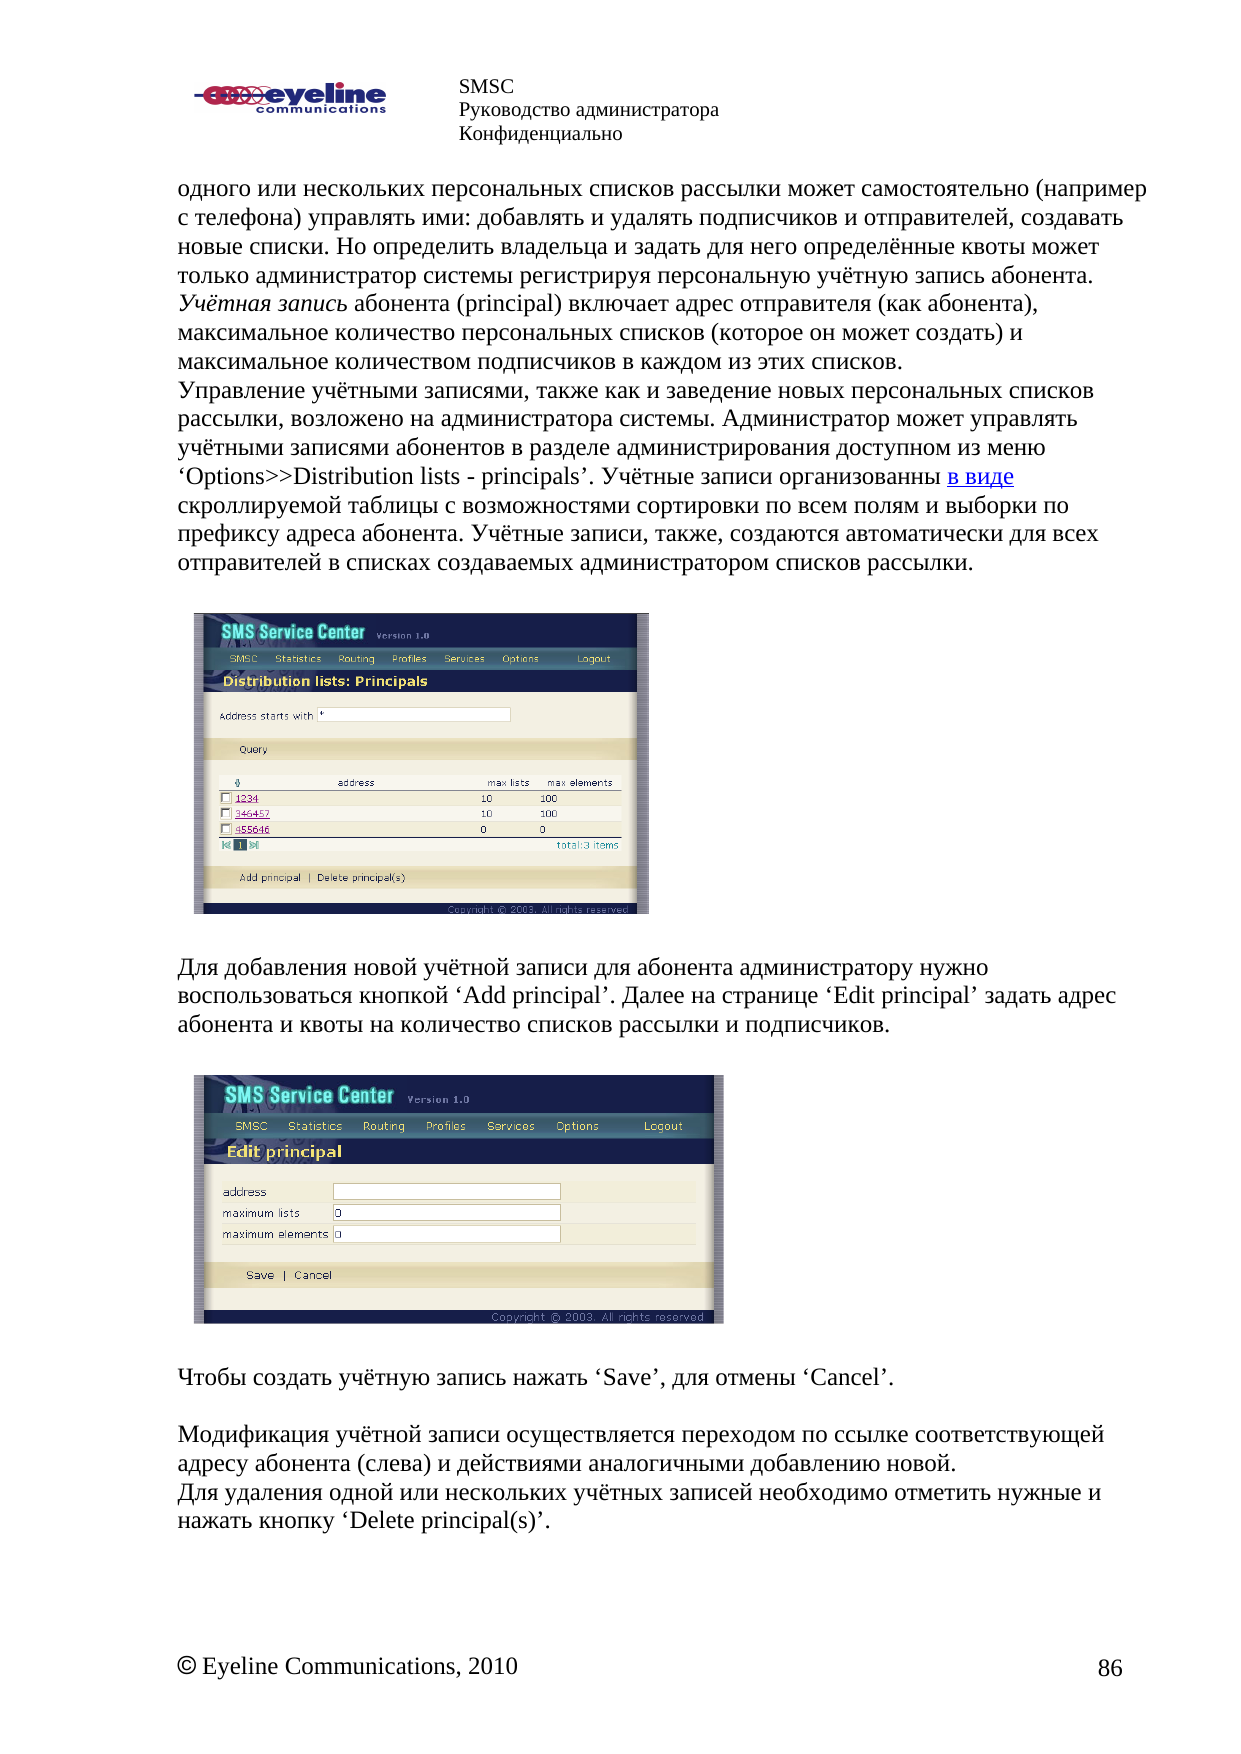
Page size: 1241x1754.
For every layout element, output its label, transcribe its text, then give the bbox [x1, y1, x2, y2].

text Учётная запись абонента (principal) включает адрес отправителя (как абонента), максимальное количество персональных списков (которое он может создать) и максимальное количеством подписчиков в каждом из этих списков. [177, 288, 1152, 375]
text одного или нескольких персональных списков рассылки может самостоятельно (например с телефона) управлять ими: добавлять и удалять подписчиков и отправителей, создавать новые списки. Но определить владельца и задать для него определённые квоты может только администратор системы регистрируя персональную учётную запись абонента. [177, 173, 1152, 288]
picture [193, 613, 649, 914]
text Чтобы создать учётную запись нажать ‘Save’, для отмены ‘Cancel’. [177, 1362, 1152, 1391]
text Управление учётными записями, также как и заведение новых персональных списков рассылки, возложено на администратора системы. Администратор может управлять учётными записями абонентов в разделе администрирования доступном из меню ‘Options>>Distribution lists - principals’. Учётные записи организованны в виде скроллируемой таблицы с возможностями сортировки по всем полям и выборки по префиксу адреса абонента. Учётные записи, также, создаются автоматически для всех отправителей в списках создаваемых администратором списков рассылки. [177, 375, 1152, 576]
picture [193, 1075, 724, 1324]
text Модификация учётной записи осуществляется переходом по ссылке соответствующей адресу абонента (слева) и действиями аналогичными добавлению новой. [177, 1419, 1152, 1477]
picture [194, 82, 386, 113]
text Для добавления новой учётной записи для абонента администратору нужно воспользоваться кнопкой ‘Add principal’. Далее на странице ‘Edit principal’ задать адрес абонента и квоты на количество списков рассылки и подписчиков. [177, 952, 1152, 1038]
text Для удаления одной или нескольких учётных записей необходимо отметить нужные и нажать кнопку ‘Delete principal(s)’. [177, 1477, 1152, 1534]
